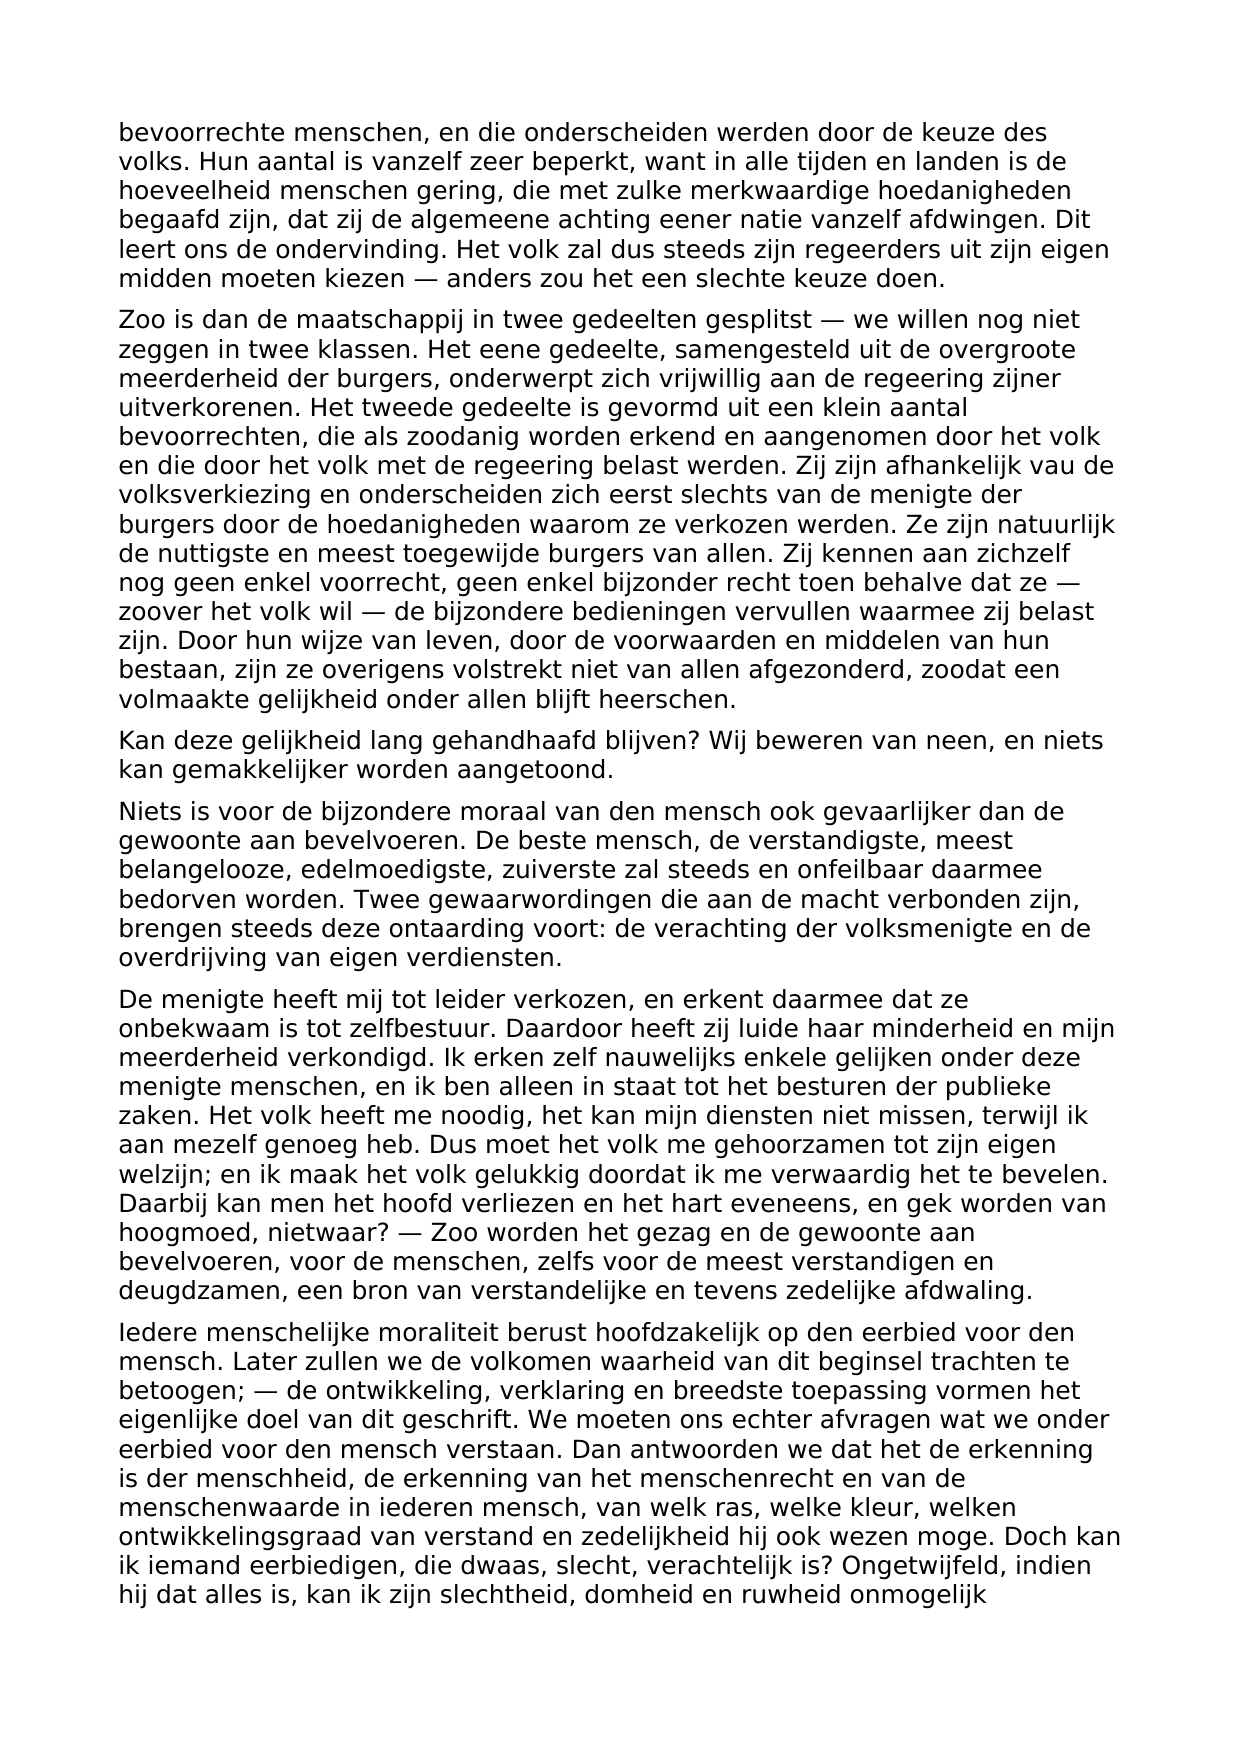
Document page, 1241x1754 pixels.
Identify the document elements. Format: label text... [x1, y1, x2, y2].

text Zoo is dan de maatschappij in twee gedeelten gesplitst — we willen nog niet zeggen in twee klassen. Het eene gedeelte, samengesteld uit de overgroote meerderheid der burgers, onderwerpt zich vrijwillig aan de regeering zijner uitverkorenen. Het tweede gedeelte is gevormd uit een klein aantal bevoorrechten, die als zoodanig worden erkend en aangenomen door het volk en die door het volk met de regeering belast werden. Zij zijn afhankelijk vau de volksverkiezing en onderscheiden zich eerst slechts van de menigte der burgers door de hoedanigheden waarom ze verkozen werden. Ze zijn natuurlijk de nuttigste en meest toegewijde burgers van allen. Zij kennen aan zichzelf nog geen enkel voorrecht, geen enkel bijzonder recht toen behalve dat ze — zoover het volk wil — de bijzondere bedieningen vervullen waarmee zij belast zijn. Door hun wijze van leven, door de voorwaarden en middelen van hun bestaan, zijn ze overigens volstrekt niet van allen afgezonderd, zoodat een volmaakte gelijkheid onder allen blijft heerschen. [118, 306, 1122, 714]
text Kan deze gelijkheid lang gehandhaafd blijven? Wij beweren van neen, en niets kan gemakkelijker worden aangetoond. [118, 726, 1122, 785]
text Niets is voor de bijzondere moraal van den mensch ook gevaarlijker dan de gewoonte aan bevelvoeren. De beste mensch, de verstandigste, meest belangelooze, edelmoedigste, zuiverste zal steeds en onfeilbaar daarmee bedorven worden. Twee gewaarwordingen die aan de macht verbonden zijn, brengen steeds deze ontaarding voort: de verachting der volksmenigte en de overdrijving van eigen verdiensten. [118, 797, 1122, 972]
text bevoorrechte menschen, en die onderscheiden werden door de keuze des volks. Hun aantal is vanzelf zeer beperkt, want in alle tijden en landen is de hoeveelheid menschen gering, die met zulke merkwaardige hoedanigheden begaafd zijn, dat zij de algemeene achting eener natie vanzelf afdwingen. Dit leert ons de ondervinding. Het volk zal dus steeds zijn regeerders uit zijn eigen midden moeten kiezen — anders zou het een slechte keuze doen. [118, 118, 1122, 293]
text Iedere menschelijke moraliteit berust hoofdzakelijk op den eerbied voor den mensch. Later zullen we de volkomen waarheid van dit beginsel trachten te betoogen; — de ontwikkeling, verklaring en breedste toepassing vormen het eigenlijke doel van dit geschrift. We moeten ons echter afvragen wat we onder eerbied voor den mensch verstaan. Dan antwoorden we dat het de erkenning is der menschheid, de erkenning van het menschenrecht en van de menschenwaarde in iederen mensch, van welk ras, welke kleur, welken ontwikkelingsgraad van verstand en zedelijkheid hij ook wezen moge. Doch kan ik iemand eerbiedigen, die dwaas, slecht, verachtelijk is? Ongetwijfeld, indien hij dat alles is, kan ik zijn slechtheid, domheid en ruwheid onmogelijk [118, 1318, 1122, 1610]
text De menigte heeft mij tot leider verkozen, en erkent daarmee dat ze onbekwaam is tot zelfbestuur. Daardoor heeft zij luide haar minderheid en mijn meerderheid verkondigd. Ik erken zelf nauwelijks enkele gelijken onder deze menigte menschen, en ik ben alleen in staat tot het besturen der publieke zaken. Het volk heeft me noodig, het kan mijn diensten niet missen, terwijl ik aan mezelf genoeg heb. Dus moet het volk me gehoorzamen tot zijn eigen welzijn; en ik maak het volk gelukkig doordat ik me verwaardig het te bevelen. Daarbij kan men het hoofd verliezen en het hart eveneens, en gek worden van hoogmoed, nietwaar? — Zoo worden het gezag en de gewoonte aan bevelvoeren, voor de menschen, zelfs voor de meest verstandigen en deugdzamen, een bron van verstandelijke en tevens zedelijke afdwaling. [118, 985, 1122, 1306]
